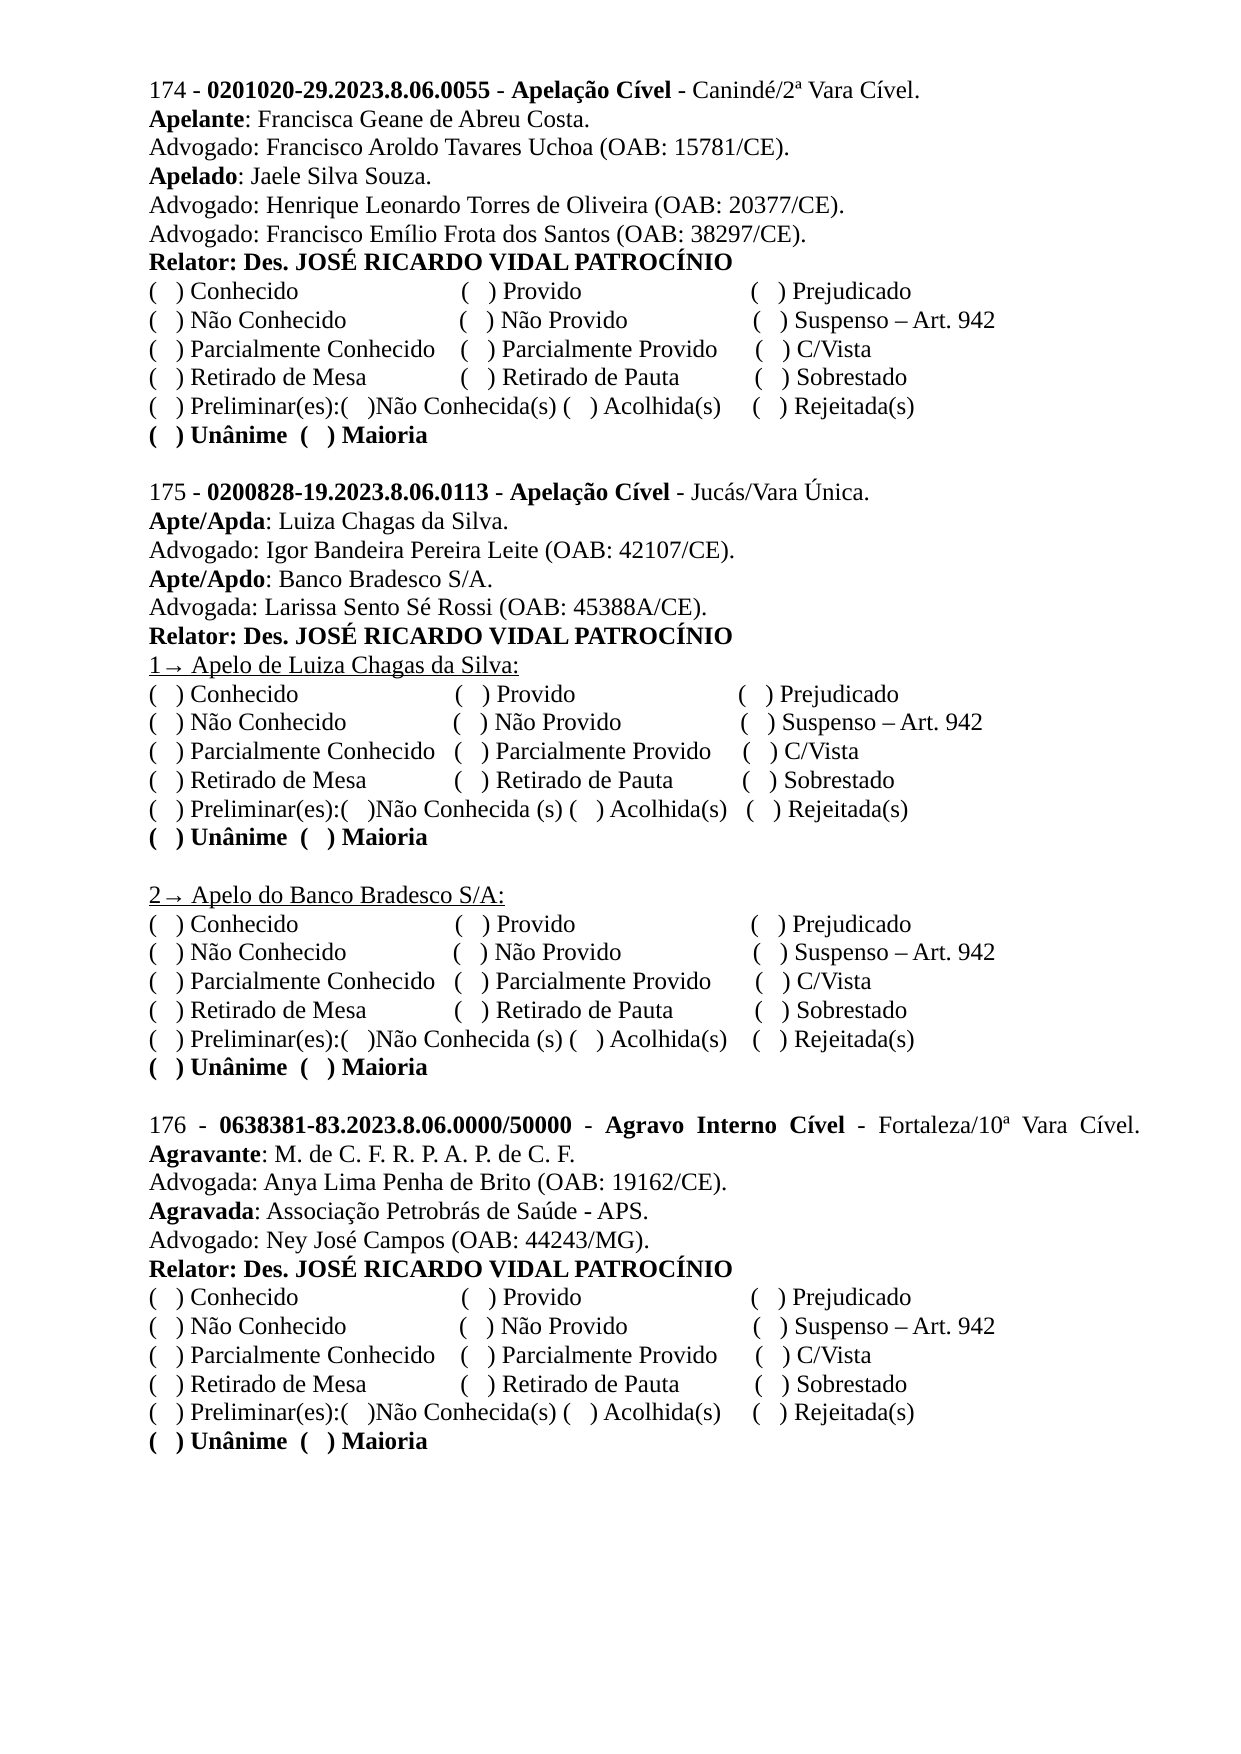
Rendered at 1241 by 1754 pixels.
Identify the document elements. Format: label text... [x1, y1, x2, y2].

text 174 - 0201020-29.2023.8.06.0055 - Apelação Cível - Canindé/2ª Vara Cível. [148, 75, 1141, 104]
text ( ) Parcialmente Conhecido ( ) Parcialmente Provido ( ) C/Vista [148, 966, 1158, 995]
text Apelado: Jaele Silva Souza. [148, 161, 1141, 190]
text ( ) Preliminar(es):( )Não Conhecida (s) ( ) Acolhida(s) ( ) Rejeitada(s) [148, 794, 1158, 822]
text ( ) Parcialmente Conhecido ( ) Parcialmente Provido ( ) C/Vista [148, 1340, 1158, 1369]
text Agravada: Associação Petrobrás de Saúde - APS. [148, 1196, 1141, 1225]
text Apte/Apda: Luiza Chagas da Silva. [148, 506, 1141, 535]
text Apte/Apdo: Banco Bradesco S/A. [148, 564, 1141, 592]
text ( ) Conhecido ( ) Provido ( ) Prejudicado [148, 1282, 1141, 1311]
text 1→ Apelo de Luiza Chagas da Silva: [148, 650, 1141, 679]
text ( ) Não Conhecido ( ) Não Provido ( ) Suspenso – Art. 942 [148, 1311, 1158, 1340]
text 2→ Apelo do Banco Bradesco S/A: [148, 880, 1141, 909]
text Relator: Des. JOSÉ RICARDO VIDAL PATROCÍNIO [148, 1254, 1141, 1282]
text ( ) Unânime ( ) Maioria [148, 420, 1158, 449]
text ( ) Retirado de Mesa ( ) Retirado de Pauta ( ) Sobrestado [148, 995, 1158, 1024]
text 175 - 0200828-19.2023.8.06.0113 - Apelação Cível - Jucás/Vara Única. [148, 477, 1141, 506]
text ( ) Retirado de Mesa ( ) Retirado de Pauta ( ) Sobrestado [148, 362, 1158, 391]
text ( ) Preliminar(es):( )Não Conhecida (s) ( ) Acolhida(s) ( ) Rejeitada(s) [148, 1024, 1158, 1052]
text ( ) Não Conhecido ( ) Não Provido ( ) Suspenso – Art. 942 [148, 937, 1158, 966]
text ( ) Conhecido ( ) Provido ( ) Prejudicado [148, 909, 1141, 937]
text Advogada: Anya Lima Penha de Brito (OAB: 19162/CE). [148, 1167, 1141, 1196]
text ( ) Preliminar(es):( )Não Conhecida(s) ( ) Acolhida(s) ( ) Rejeitada(s) [148, 391, 1158, 420]
text ( ) Retirado de Mesa ( ) Retirado de Pauta ( ) Sobrestado [148, 1369, 1158, 1397]
text ( ) Não Conhecido ( ) Não Provido ( ) Suspenso – Art. 942 [148, 305, 1158, 334]
text ( ) Não Conhecido ( ) Não Provido ( ) Suspenso – Art. 942 [148, 707, 1158, 736]
text ( ) Unânime ( ) Maioria [148, 822, 1158, 851]
text ( ) Parcialmente Conhecido ( ) Parcialmente Provido ( ) C/Vista [148, 334, 1158, 362]
text ( ) Retirado de Mesa ( ) Retirado de Pauta ( ) Sobrestado [148, 765, 1158, 794]
text Advogado: Ney José Campos (OAB: 44243/MG). [148, 1225, 1141, 1254]
text Apelante: Francisca Geane de Abreu Costa. [148, 104, 1141, 132]
text ( ) Conhecido ( ) Provido ( ) Prejudicado [148, 276, 1141, 305]
text 176 - 0638381-83.2023.8.06.0000/50000 - Agravo Interno Cível - Fortaleza/10ª Vara Cível. Agravante: M. de C. F. R. P. A. P. de C. F. [148, 1110, 1141, 1167]
text Relator: Des. JOSÉ RICARDO VIDAL PATROCÍNIO [148, 621, 1141, 650]
text ( ) Conhecido ( ) Provido ( ) Prejudicado [148, 679, 1141, 707]
text Advogado: Francisco Aroldo Tavares Uchoa (OAB: 15781/CE). [148, 132, 1141, 161]
text ( ) Unânime ( ) Maioria [148, 1052, 1158, 1081]
text Relator: Des. JOSÉ RICARDO VIDAL PATROCÍNIO [148, 247, 1141, 276]
text Advogado: Francisco Emílio Frota dos Santos (OAB: 38297/CE). [148, 219, 1141, 247]
text ( ) Parcialmente Conhecido ( ) Parcialmente Provido ( ) C/Vista [148, 736, 1158, 765]
text ( ) Unânime ( ) Maioria [148, 1426, 1158, 1455]
text Advogado: Igor Bandeira Pereira Leite (OAB: 42107/CE). [148, 535, 1141, 564]
text Advogada: Larissa Sento Sé Rossi (OAB: 45388A/CE). [148, 592, 1141, 621]
text Advogado: Henrique Leonardo Torres de Oliveira (OAB: 20377/CE). [148, 190, 1141, 219]
text ( ) Preliminar(es):( )Não Conhecida(s) ( ) Acolhida(s) ( ) Rejeitada(s) [148, 1397, 1158, 1426]
